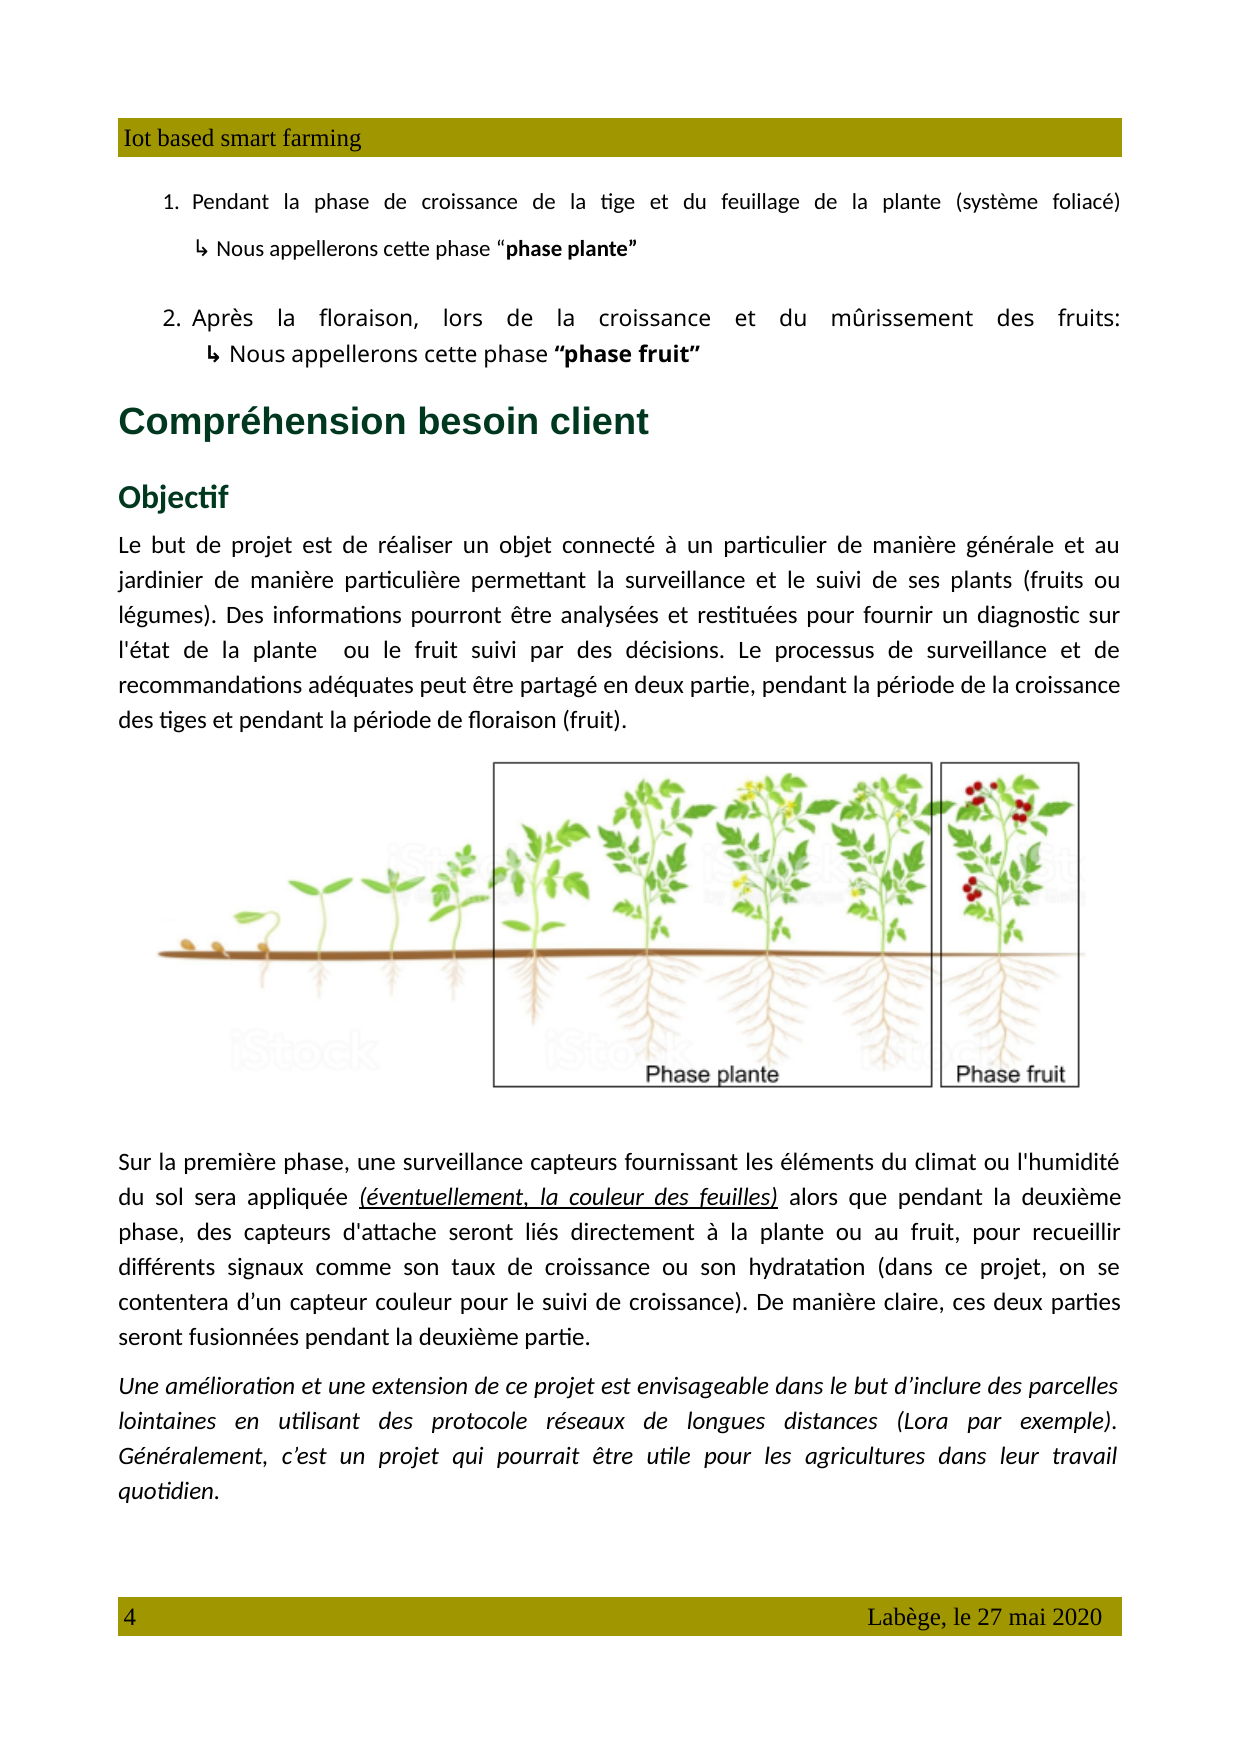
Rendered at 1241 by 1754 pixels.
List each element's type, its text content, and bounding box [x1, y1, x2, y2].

picture [154, 753, 1086, 1094]
list Pendant la phase de croissance de la tige et du feuillage de la plante (système foliacé) ↳ Nous appellerons cette phase “phase plante” [162, 187, 1122, 262]
subtitle Objectif [118, 475, 1122, 516]
text Une amélioration et une extension de ce projet est envisageable dans le but d’inclure des parcelles lointaines en utilisant des protocole réseaux de longues distances (Lora par exemple). Généralement, c’est un projet qui pourrait être utile pour les agricultures dans leur travail quotidien. [118, 1371, 1122, 1506]
subtitle Compréhension besoin client [118, 398, 1122, 442]
text Sur la première phase, une surveillance capteurs fournissant les éléments du climat ou l'humidité du sol sera appliquée (éventuellement, la couleur des feuilles) alors que pendant la deuxième phase, des capteurs d'attache seront liés directement à la plante ou au fruit, pour recueillir différents signaux comme son taux de croissance ou son hydratation (dans ce projet, on se contentera d’un capteur couleur pour le suivi de croissance). De manière claire, ces deux parties seront fusionnées pendant la deuxième partie. [118, 1146, 1122, 1351]
list Après la floraison, lors de la croissance et du mûrissement des fruits: ↳ Nous appellerons cette phase “phase fruit” [162, 302, 1122, 369]
text Le but de projet est de réaliser un objet connecté à un particulier de manière générale et au jardinier de manière particulière permettant la surveillance et le suivi de ses plants (fruits ou légumes). Des informations pourront être analysées et restituées pour fournir un diagnostic sur l'état de la plante ou le fruit suivi par des décisions. Le processus de surveillance et de recommandations adéquates peut être partagé en deux partie, pendant la période de la croissance des tiges et pendant la période de floraison (fruit). [118, 529, 1122, 734]
